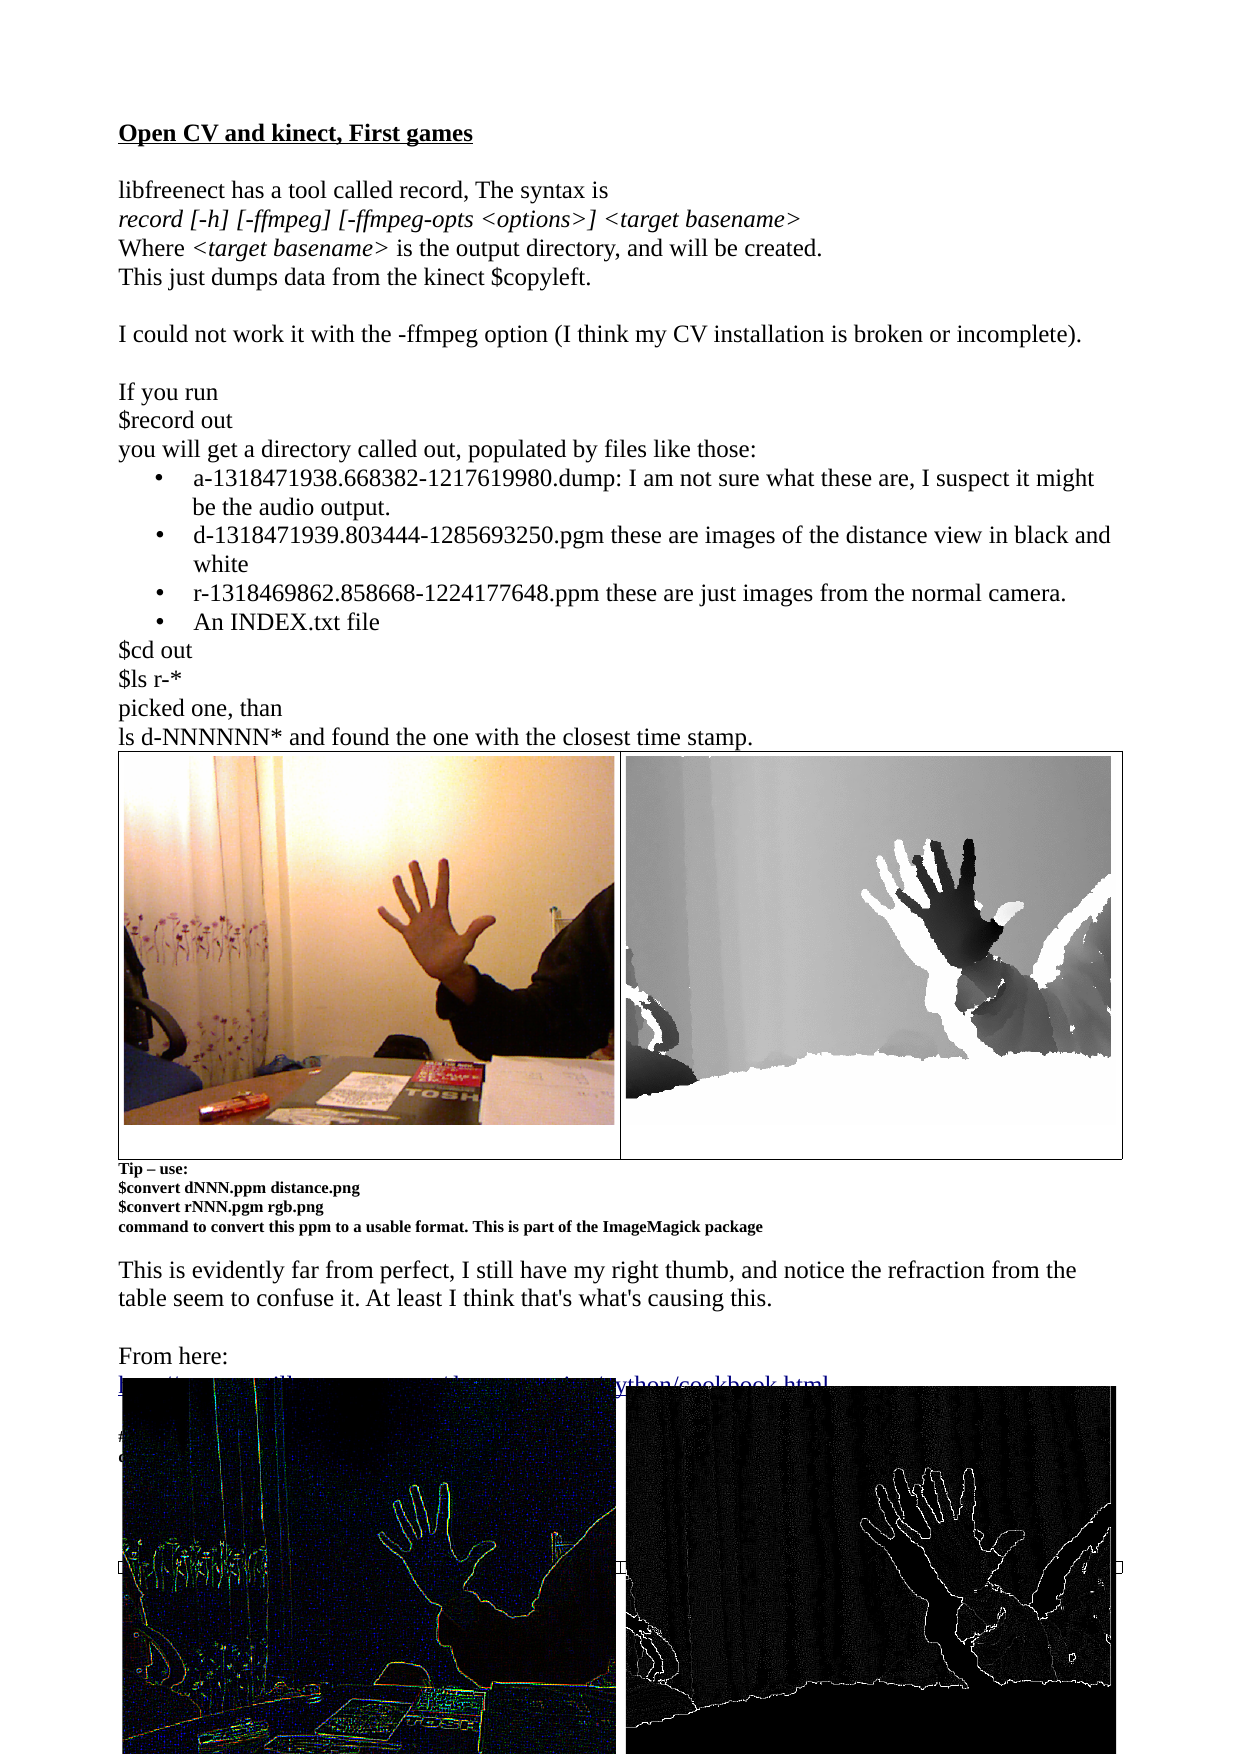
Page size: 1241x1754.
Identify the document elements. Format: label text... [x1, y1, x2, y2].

list r-1318469862.858668-1224177648.ppm these are just images from the normal camera. [156, 578, 1122, 607]
text record [-h] [-ffmpeg] [-ffmpeg-opts <options>] <target basename> [118, 204, 1122, 233]
table_header [621, 752, 1122, 1159]
text $convert rNNN.pgm rgb.png [118, 1197, 1122, 1216]
text $ls r-* [118, 664, 1122, 693]
text I could not work it with the -ffmpeg option (I think my CV installation is broken or incomplete). [118, 319, 1122, 348]
text Tip – use: [118, 1160, 1122, 1178]
picture [123, 756, 615, 1125]
text Where <target basename> is the output directory, and will be created. [118, 233, 1122, 262]
list d-1318471939.803444-1285693250.pgm these are images of the distance view in black and white [156, 521, 1122, 578]
text From here: [118, 1341, 1122, 1370]
picture [625, 1386, 1117, 1754]
text This is evidently far from perfect, I still have my right thumb, and notice the refraction from the table seem to confuse it. At least I think that's what's causing this. [118, 1255, 1122, 1312]
text command to convert this ppm to a usable format. This is part of the ImageMagick package [118, 1216, 1122, 1236]
text $cd out [118, 636, 1122, 664]
text This just dumps data from the kinect $copyleft. [118, 262, 1122, 291]
picture [625, 756, 1117, 1125]
text libfreenect has a tool called record, The syntax is [118, 176, 1122, 204]
text you will get a directory called out, populated by files like those: [118, 434, 1122, 463]
text If you run [118, 377, 1122, 406]
text $convert dNNN.ppm distance.png [118, 1178, 1122, 1197]
picture [122, 1378, 616, 1754]
table_header [119, 752, 620, 1159]
text ls d-NNNNNN* and found the one with the closest time stamp. [118, 722, 1122, 751]
list An INDEX.txt file [156, 607, 1122, 636]
text picked one, than [118, 693, 1122, 722]
text Open CV and kinect, First games [118, 118, 1122, 147]
text $record out [118, 406, 1122, 434]
list a-1318471938.668382-1217619980.dump: I am not sure what these are, I suspect it might be the audio output. [154, 463, 1122, 521]
text http://opencv.willowgarage.com/documentation/python/cookbook.html [118, 1370, 1122, 1398]
